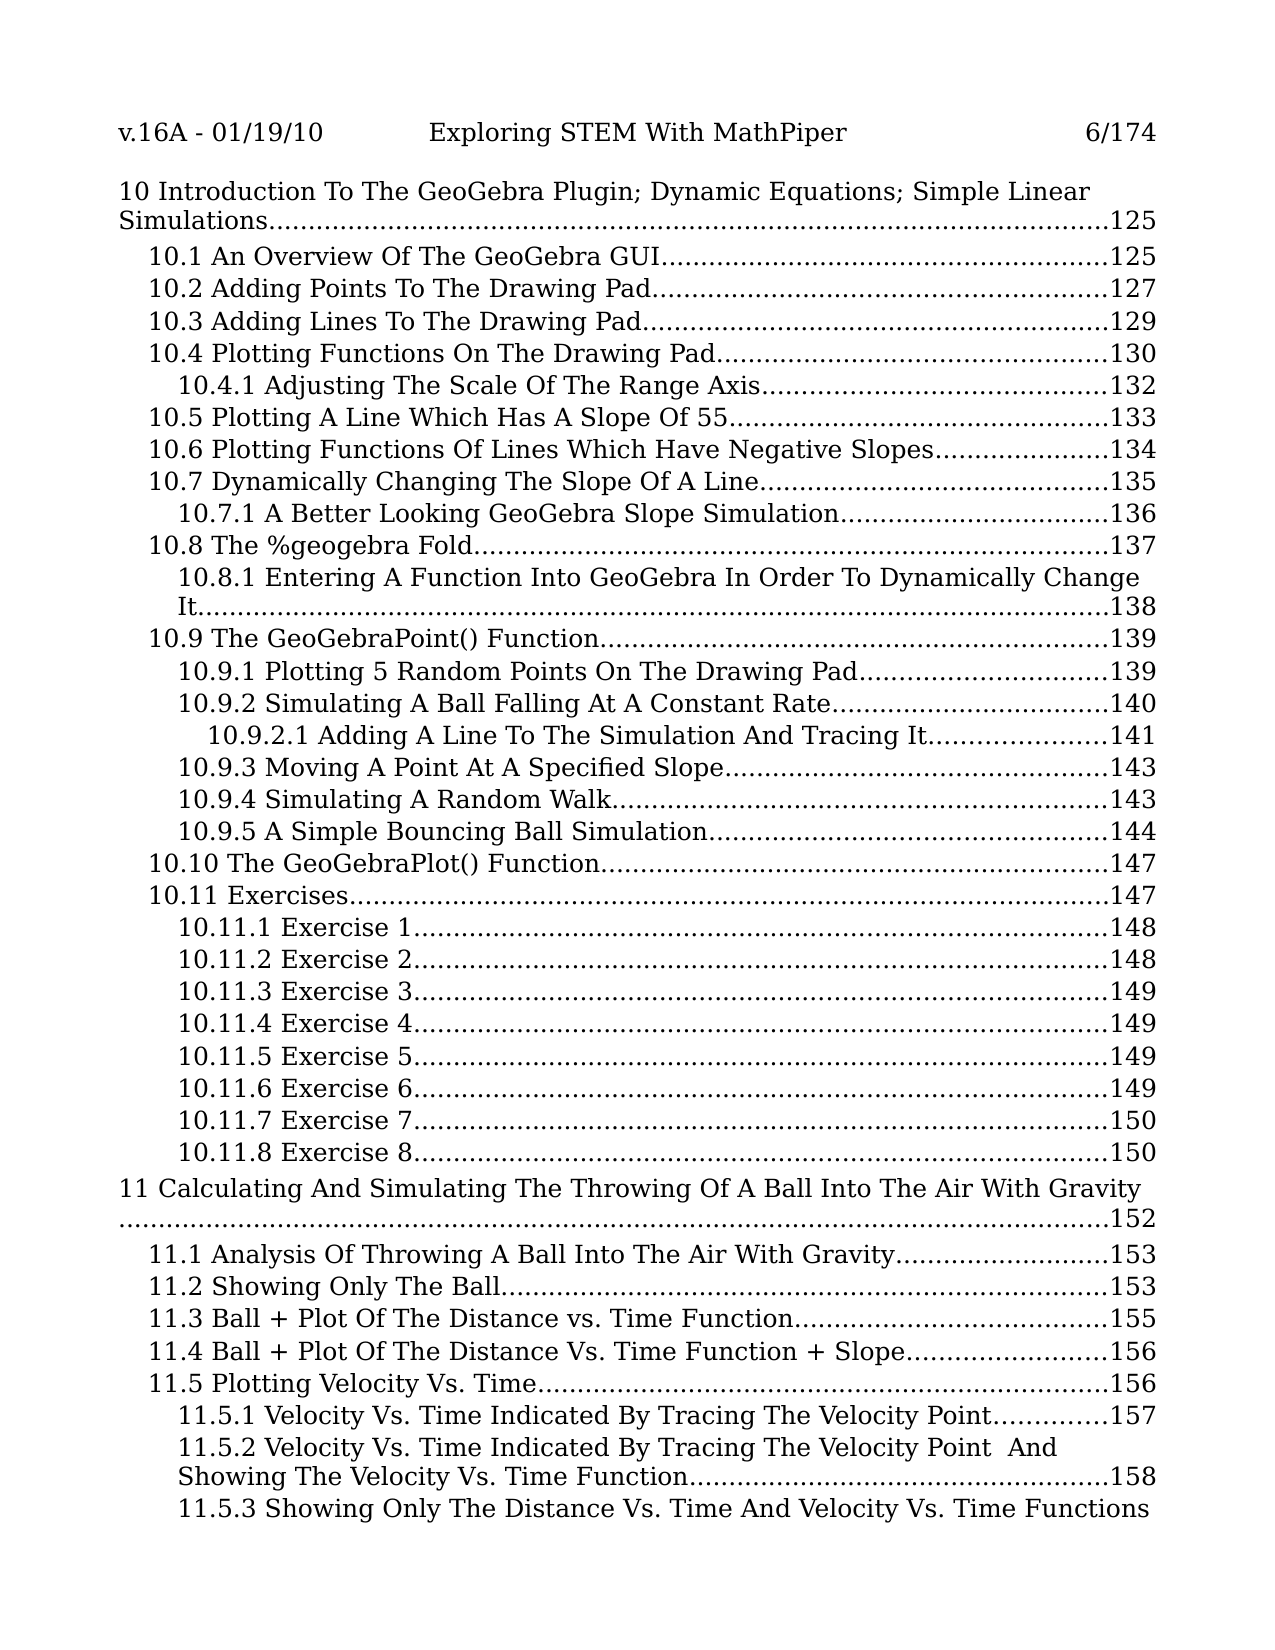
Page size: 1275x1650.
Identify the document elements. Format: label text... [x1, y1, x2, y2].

text 10.11.2 Exercise 2 148 [177, 946, 1157, 975]
text 10.5 Plotting A Line Which Has A Slope Of 55 133 [148, 403, 1157, 432]
text 10.9.3 Moving A Point At A Specified Slope 143 [177, 753, 1157, 782]
text 11.5.1 Velocity Vs. Time Indicated By Tracing The Velocity Point 157 [177, 1401, 1157, 1430]
text 10.9.1 Plotting 5 Random Points On The Drawing Pad 139 [177, 657, 1157, 686]
text 10.3 Adding Lines To The Drawing Pad 129 [148, 307, 1157, 336]
text 10.11.3 Exercise 3 149 [177, 978, 1157, 1007]
text 11.5 Plotting Velocity Vs. Time 156 [148, 1369, 1157, 1398]
text 10.7 Dynamically Changing The Slope Of A Line 135 [148, 467, 1157, 496]
text 10.9.5 A Simple Bouncing Ball Simulation 144 [177, 817, 1157, 846]
text 10.11.4 Exercise 4 149 [177, 1010, 1157, 1039]
text 10.11.8 Exercise 8 150 [177, 1138, 1157, 1167]
text 10.9.2.1 Adding A Line To The Simulation And Tracing It 141 [207, 721, 1157, 750]
text 10.11.6 Exercise 6 149 [177, 1074, 1157, 1103]
text 10.11.7 Exercise 7 150 [177, 1106, 1157, 1135]
text 10.8.1 Entering A Function Into GeoGebra In Order To Dynamically Change It 138 [177, 563, 1157, 622]
text 10.4 Plotting Functions On The Drawing Pad 130 [148, 339, 1157, 368]
text 10.9.4 Simulating A Random Walk 143 [177, 785, 1157, 814]
text 10.7.1 A Better Looking GeoGebra Slope Simulation 136 [177, 499, 1157, 528]
text 10.1 An Overview Of The GeoGebra GUI 125 [148, 243, 1157, 272]
text 11.5.2 Velocity Vs. Time Indicated By Tracing The Velocity Point And Showing The Velocity Vs. Time Function 158 [177, 1433, 1157, 1491]
text 11.3 Ball + Plot Of The Distance vs. Time Function 155 [148, 1305, 1157, 1334]
text 10.2 Adding Points To The Drawing Pad 127 [148, 275, 1157, 304]
text 10.8 The %geogebra Fold 137 [148, 531, 1157, 561]
text 11.5.3 Showing Only The Distance Vs. Time And Velocity Vs. Time Functions 158 [177, 1494, 1157, 1523]
text 11.2 Showing Only The Ball 153 [148, 1273, 1157, 1302]
text 10.6 Plotting Functions Of Lines Which Have Negative Slopes 134 [148, 435, 1157, 464]
text 10.11.1 Exercise 1 148 [177, 913, 1157, 943]
text 10.9.2 Simulating A Ball Falling At A Constant Rate 140 [177, 689, 1157, 718]
text 10.10 The GeoGebraPlot() Function 147 [148, 849, 1157, 878]
text 11.4 Ball + Plot Of The Distance Vs. Time Function + Slope 156 [148, 1337, 1157, 1366]
text 10.11.5 Exercise 5 149 [177, 1042, 1157, 1071]
text 10.11 Exercises 147 [148, 881, 1157, 911]
text 11 Calculating And Simulating The Throwing Of A Ball Into The Air With Gravity 152 [118, 1175, 1157, 1233]
text 10.4.1 Adjusting The Scale Of The Range Axis 132 [177, 371, 1157, 400]
text 11.1 Analysis Of Throwing A Ball Into The Air With Gravity 153 [148, 1241, 1157, 1270]
text 10 Introduction To The GeoGebra Plugin; Dynamic Equations; Simple Linear Simulations 125 [118, 177, 1157, 235]
text 10.9 The GeoGebraPoint() Function 139 [148, 625, 1157, 654]
